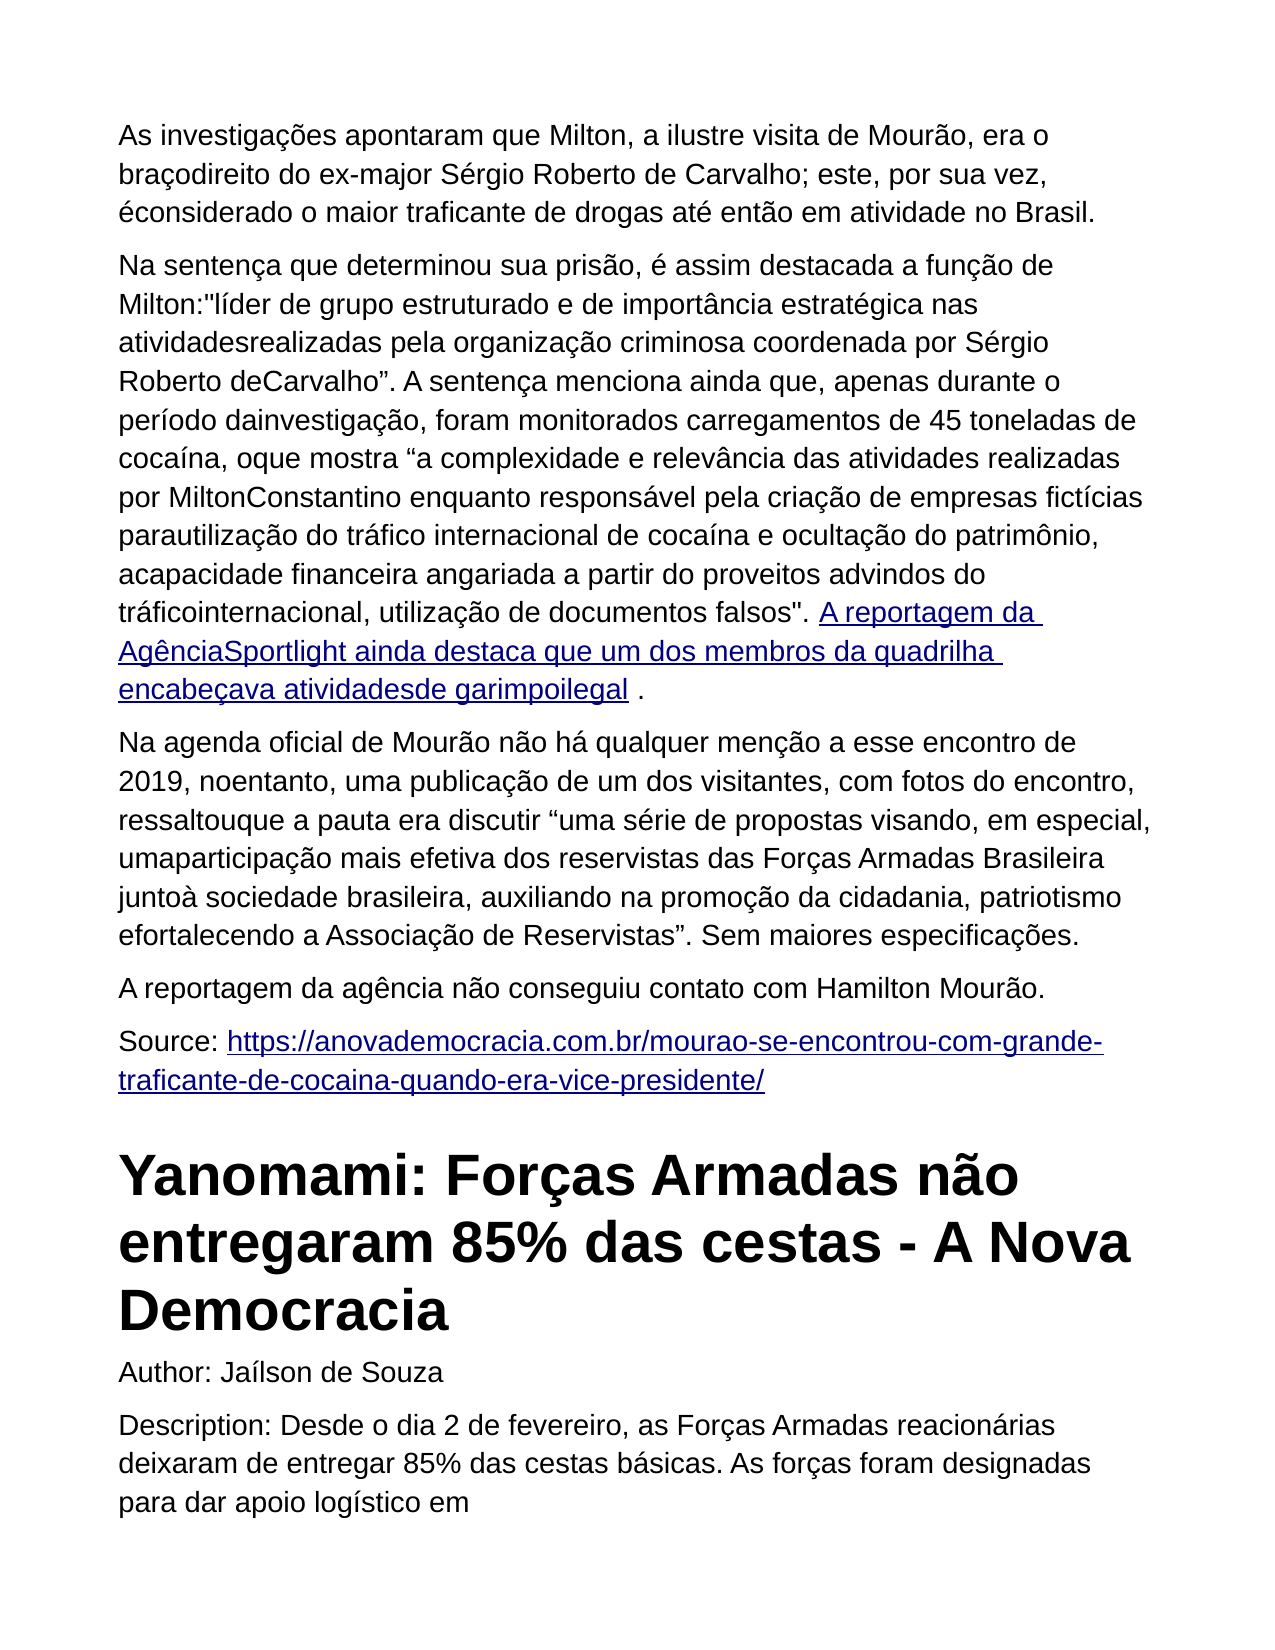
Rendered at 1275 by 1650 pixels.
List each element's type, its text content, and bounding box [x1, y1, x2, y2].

subtitle Yanomami: Forças Armadas não entregaram 85% das cestas - A Nova Democracia [118, 1141, 1157, 1342]
text A reportagem da agência não conseguiu contato com Hamilton Mourão. [118, 971, 1157, 1005]
text Source: https://anovademocracia.com.br/mourao-se-encontrou-com-grande-traficante-de-cocaina-quando-era-vice-presidente/ [118, 1024, 1157, 1096]
text Description: Desde o dia 2 de fevereiro, as Forças Armadas reacionárias deixaram de entregar 85% das cestas básicas. As forças foram designadas para dar apoio logístico em [118, 1408, 1157, 1518]
text Na sentença que determinou sua prisão, é assim destacada a função de Milton:"líder de grupo estruturado e de importância estratégica nas atividadesrealizadas pela organização criminosa coordenada por Sérgio Roberto deCarvalho”. A sentença menciona ainda que, apenas durante o período dainvestigação, foram monitorados carregamentos de 45 toneladas de cocaína, oque mostra “a complexidade e relevância das atividades realizadas por MiltonConstantino enquanto responsável pela criação de empresas fictícias parautilização do tráfico internacional de cocaína e ocultação do patrimônio, acapacidade financeira angariada a partir do proveitos advindos do tráficointernacional, utilização de documentos falsos". A reportagem da AgênciaSportlight ainda destaca que um dos membros da quadrilha encabeçava atividadesde garimpoilegal . [118, 248, 1157, 706]
text Na agenda oficial de Mourão não há qualquer menção a esse encontro de 2019, noentanto, uma publicação de um dos visitantes, com fotos do encontro, ressaltouque a pauta era discutir “uma série de propostas visando, em especial, umaparticipação mais efetiva dos reservistas das Forças Armadas Brasileira juntoà sociedade brasileira, auxiliando na promoção da cidadania, patriotismo efortalecendo a Associação de Reservistas”. Sem maiores especificações. [118, 725, 1157, 952]
text Author: Jaílson de Souza [118, 1355, 1157, 1388]
text As investigações apontaram que Milton, a ilustre visita de Mourão, era o braçodireito do ex-major Sérgio Roberto de Carvalho; este, por sua vez, éconsiderado o maior traficante de drogas até então em atividade no Brasil. [118, 118, 1157, 229]
